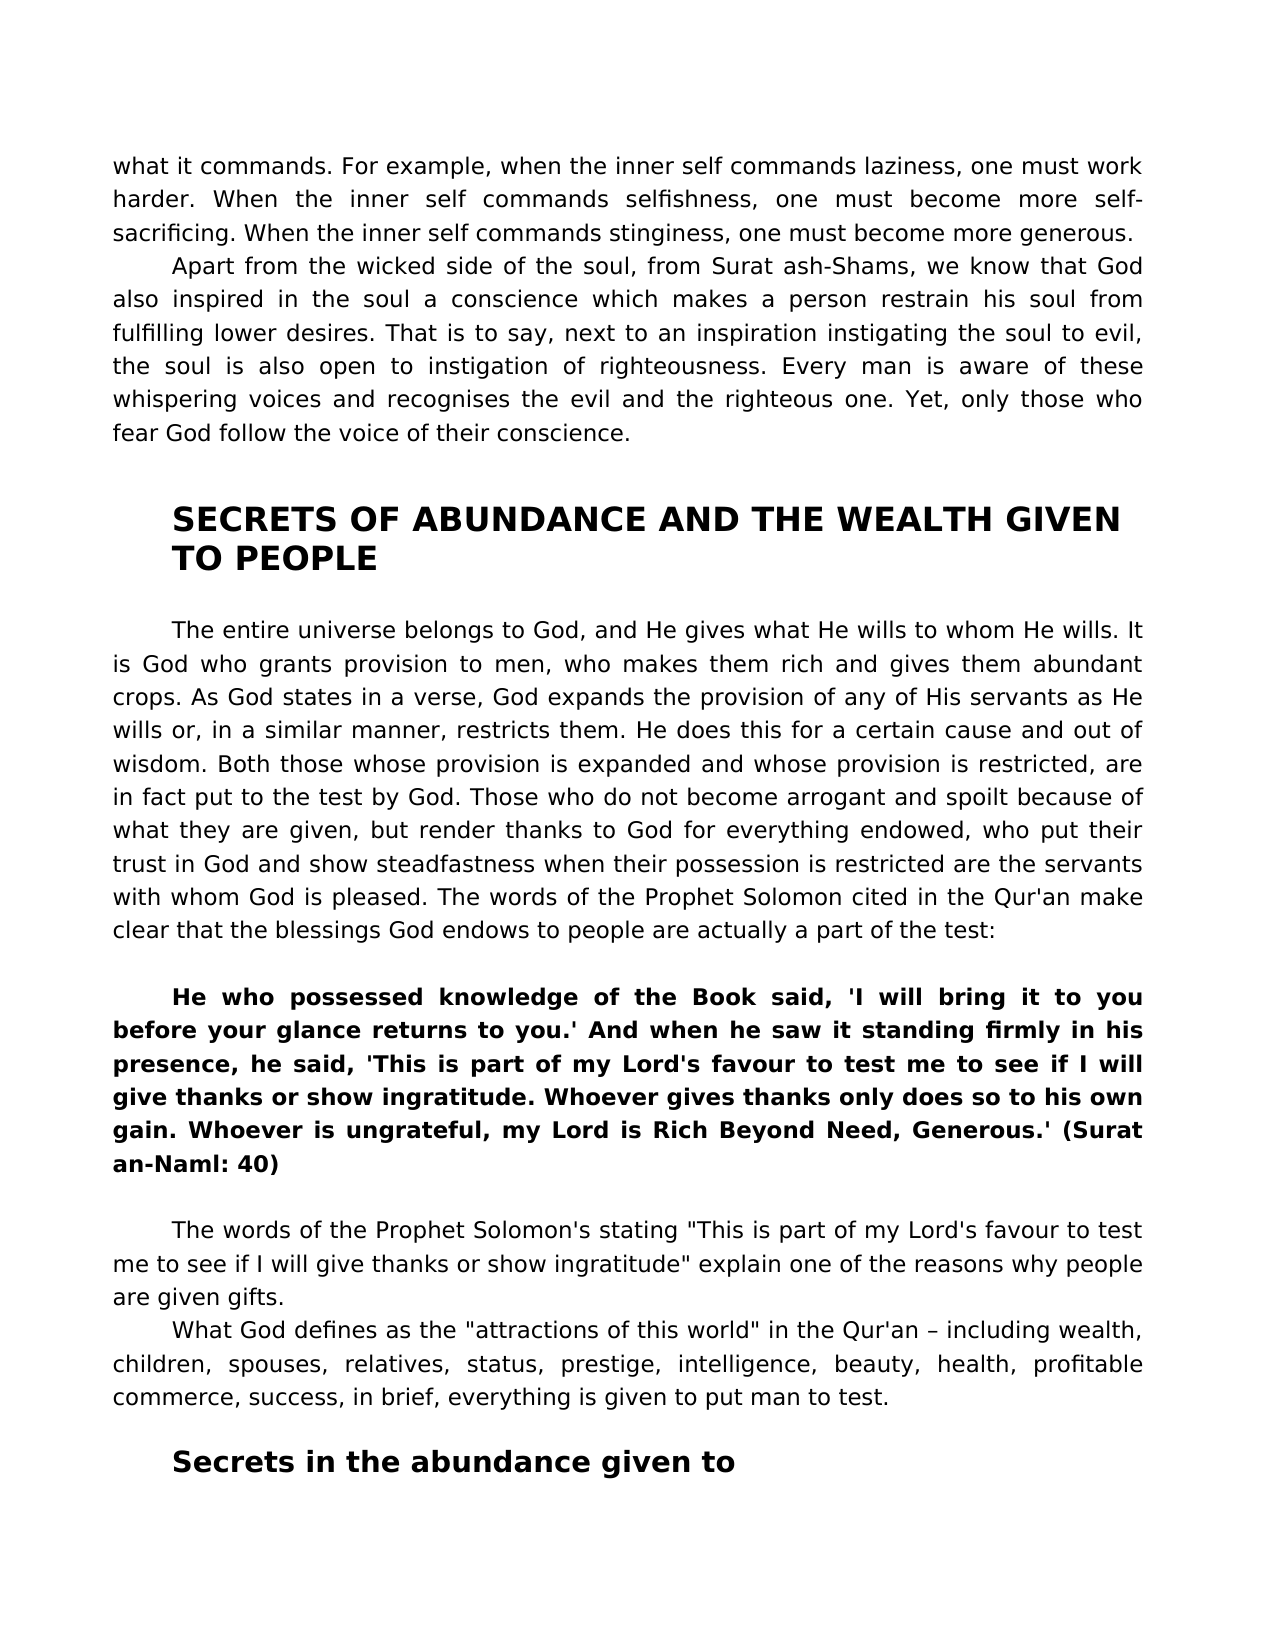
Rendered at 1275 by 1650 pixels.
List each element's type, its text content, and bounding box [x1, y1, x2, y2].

text The entire universe belongs to God, and He gives what He wills to whom He wills. It is God who grants provision to men, who makes them rich and gives them abundant crops. As God states in a verse, God expands the provision of any of His servants as He wills or, in a similar manner, restricts them. He does this for a certain cause and out of wisdom. Both those whose provision is expanded and whose provision is restricted, are in fact put to the test by God. Those who do not become arrogant and spoilt because of what they are given, but render thanks to God for everything endowed, who put their trust in God and show steadfastness when their possession is restricted are the servants with whom God is pleased. The words of the Prophet Solomon cited in the Qur'an make clear that the blessings God endows to people are actually a part of the test: [112, 612, 1145, 945]
text what it commands. For example, when the inner self commands laziness, one must work harder. When the inner self commands selfishness, one must become more self-sacrificing. When the inner self commands stinginess, one must become more generous. [112, 148, 1145, 248]
text The words of the Prophet Solomon's stating "This is part of my Lord's favour to test me to see if I will give thanks or show ingratitude" explain one of the reasons why people are given gifts. [112, 1212, 1145, 1312]
text Apart from the wicked side of the soul, from Surat ash-Shams, we know that God also inspired in the soul a conscience which makes a person restrain his soul from fulfilling lower desires. That is to say, next to an inspiration instigating the soul to evil, the soul is also open to instigation of righteousness. Every man is aware of these whispering voices and recognises the evil and the righteous one. Yet, only those who fear God follow the voice of their conscience. [112, 248, 1145, 448]
text Secrets in the abundance given to [112, 1445, 1145, 1479]
text What God defines as the "attractions of this world" in the Qur'an – including wealth, children, spouses, relatives, status, prestige, intelligence, beauty, health, profitable commerce, success, in brief, everything is given to put man to test. [112, 1312, 1145, 1412]
text TO PEOPLE [112, 540, 1145, 579]
text He who possessed knowledge of the Book said, 'I will bring it to you before your glance returns to you.' And when he saw it standing firmly in his presence, he said, 'This is part of my Lord's favour to test me to see if I will give thanks or show ingratitude. Whoever gives thanks only does so to his own gain. Whoever is ungrateful, my Lord is Rich Beyond Need, Generous.' (Surat an-Naml: 40) [112, 979, 1145, 1179]
text SECRETS OF ABUNDANCE AND THE WEALTH GIVEN [112, 501, 1145, 540]
